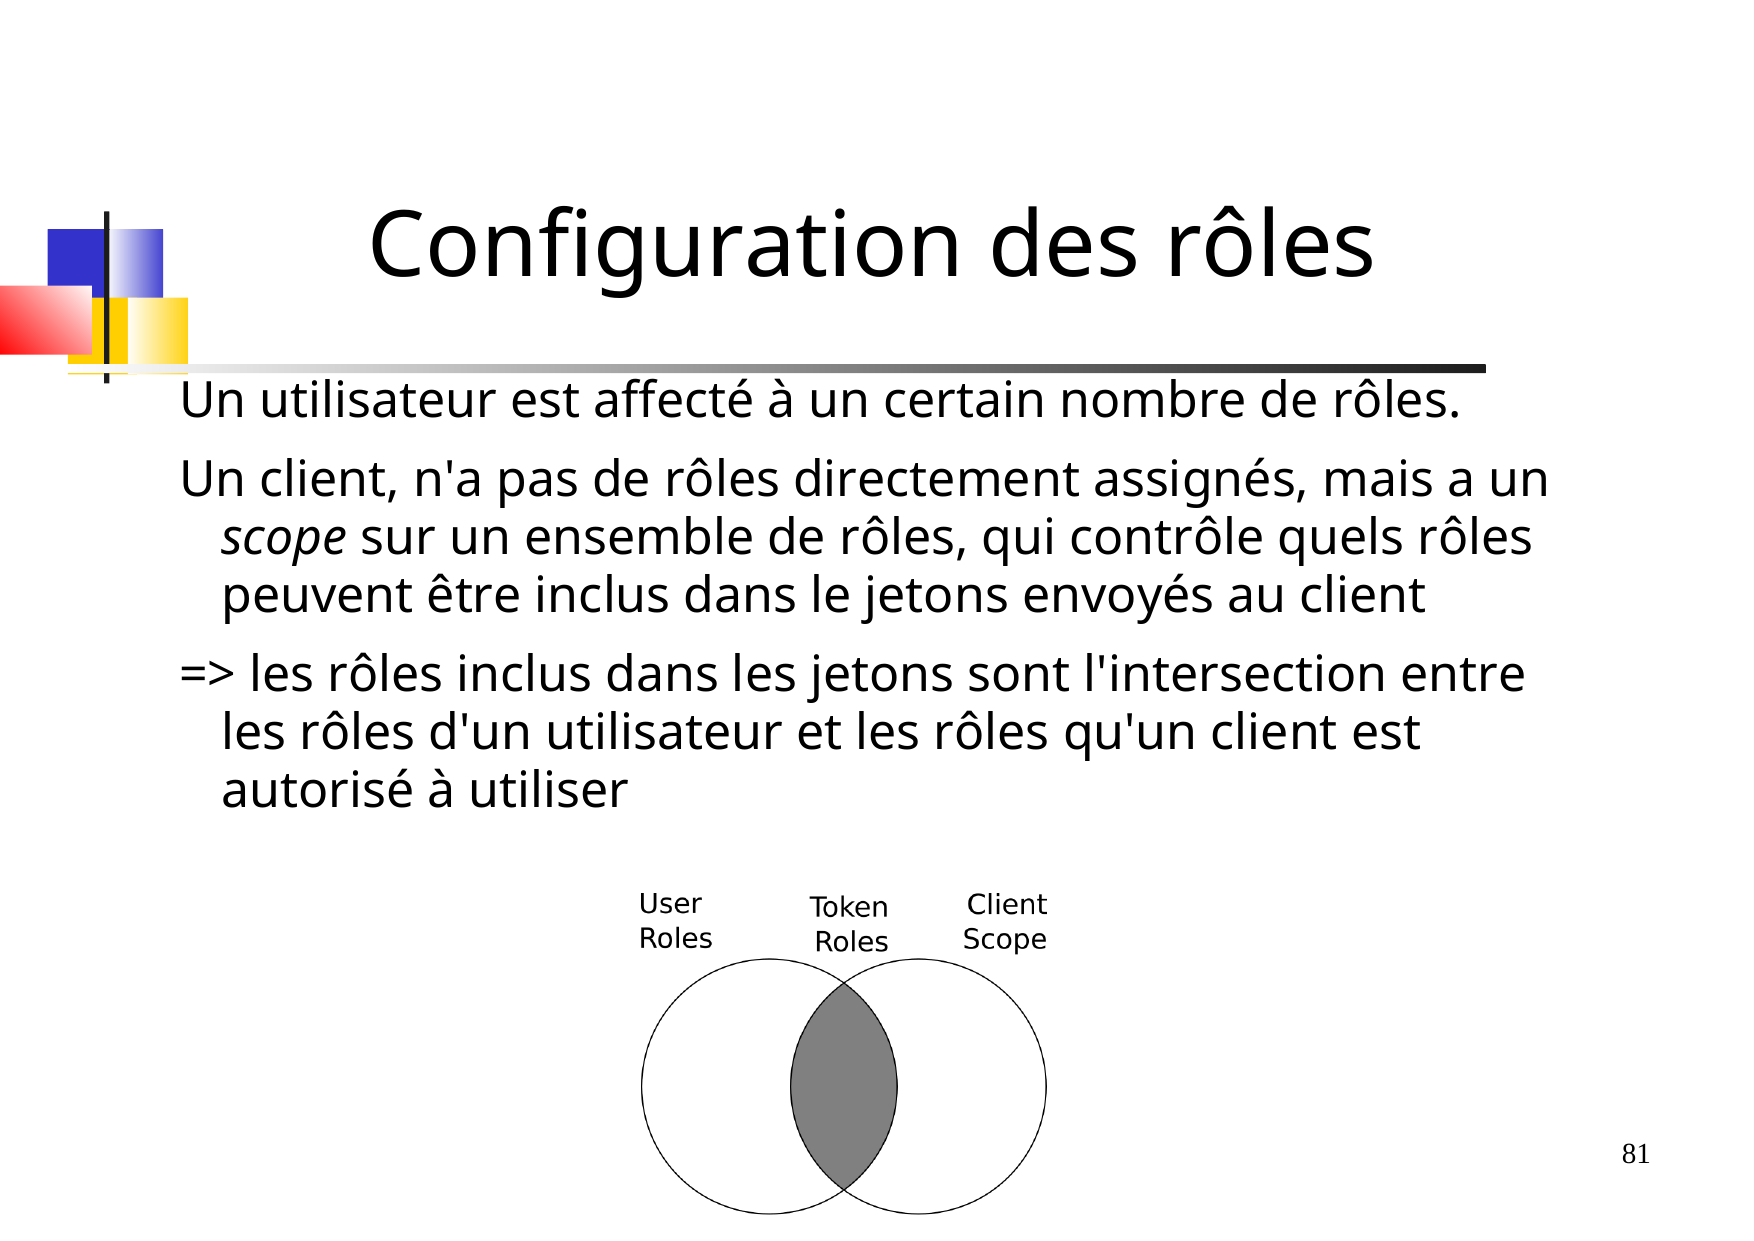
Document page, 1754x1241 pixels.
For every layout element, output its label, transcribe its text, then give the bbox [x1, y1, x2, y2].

title Configuration des rôles [179, 139, 1567, 351]
picture [631, 884, 1055, 1222]
list Un utilisateur est affecté à un certain nombre de rôles. Un client, n'a pas de rôles directement assignés, mais a un scope sur un ensemble de rôles, qui contrôle quels rôles peuvent être inclus dans le jetons envoyés au client => les rôles inclus dans les jetons sont l'intersection entre les rôles d'un utilisateur et les rôles qu'un client est autorisé à utiliser [179, 371, 1567, 882]
